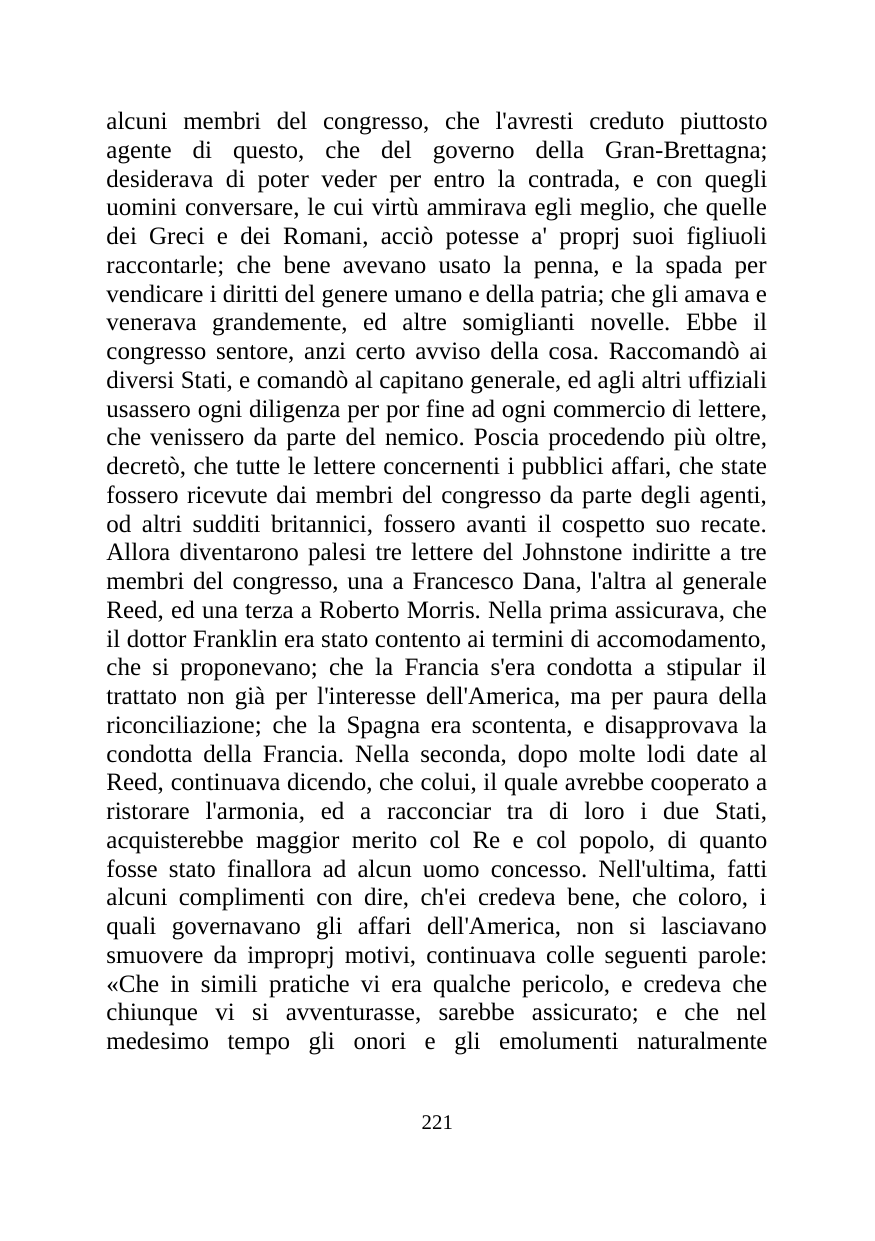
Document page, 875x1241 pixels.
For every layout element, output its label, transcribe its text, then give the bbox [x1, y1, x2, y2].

text alcuni membri del congresso, che l'avresti creduto piuttosto agente di questo, che del governo della Gran-Brettagna; desiderava di poter veder per entro la contrada, e con quegli uomini conversare, le cui virtù ammirava egli meglio, che quelle dei Greci e dei Romani, acciò potesse a' proprj suoi figliuoli raccontarle; che bene avevano usato la penna, e la spada per vendicare i diritti del genere umano e della patria; che gli amava e venerava grandemente, ed altre somiglianti novelle. Ebbe il congresso sentore, anzi certo avviso della cosa. Raccomandò ai diversi Stati, e comandò al capitano generale, ed agli altri uffiziali usassero ogni diligenza per por fine ad ogni commercio di lettere, che venissero da parte del nemico. Poscia procedendo più oltre, decretò, che tutte le lettere concernenti i pubblici affari, che state fossero ricevute dai membri del congresso da parte degli agenti, od altri sudditi britannici, fossero avanti il cospetto suo recate. Allora diventarono palesi tre lettere del Johnstone indiritte a tre membri del congresso, una a Francesco Dana, l'altra al generale Reed, ed una terza a Roberto Morris. Nella prima assicurava, che il dottor Franklin era stato contento ai termini di accomodamento, che si proponevano; che la Francia s'era condotta a stipular il trattato non già per l'interesse dell'America, ma per paura della riconciliazione; che la Spagna era scontenta, e disapprovava la condotta della Francia. Nella seconda, dopo molte lodi date al Reed, continuava dicendo, che colui, il quale avrebbe cooperato a ristorare l'armonia, ed a racconciar tra di loro i due Stati, acquisterebbe maggior merito col Re e col popolo, di quanto fosse stato finallora ad alcun uomo concesso. Nell'ultima, fatti alcuni complimenti con dire, ch'ei credeva bene, che coloro, i quali governavano gli affari dell'America, non si lasciavano smuovere da improprj motivi, continuava colle seguenti parole: «Che in simili pratiche vi era qualche pericolo, e credeva che chiunque vi si avventurasse, sarebbe assicurato; e che nel medesimo tempo gli onori e gli emolumenti naturalmente [106, 106, 768, 1055]
